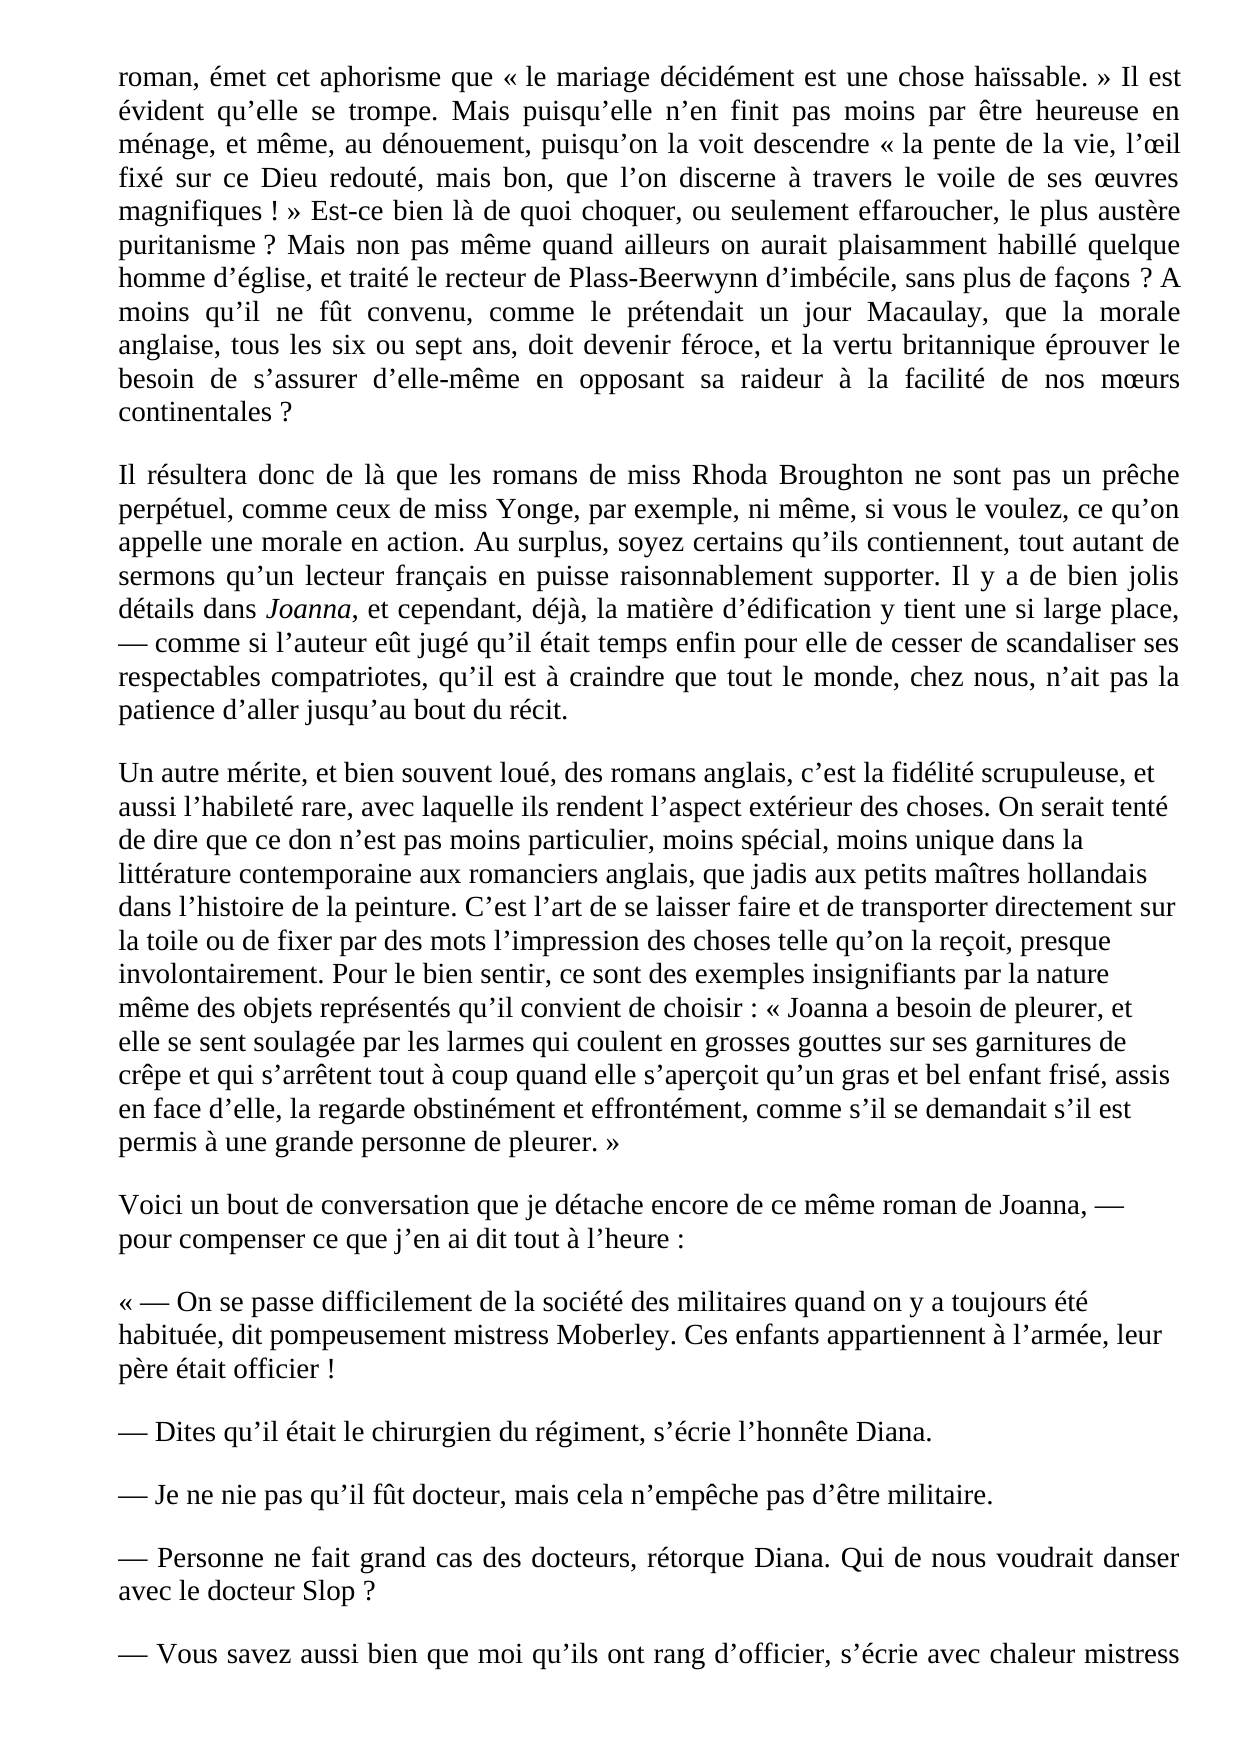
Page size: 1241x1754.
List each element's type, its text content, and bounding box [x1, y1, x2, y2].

text roman, émet cet aphorisme que « le mariage décidément est une chose haïssable. » Il est évident qu’elle se trompe. Mais puisqu’elle n’en finit pas moins par être heureuse en ménage, et même, au dénouement, puisqu’on la voit descendre « la pente de la vie, l’œil fixé sur ce Dieu redouté, mais bon, que l’on discerne à travers le voile de ses œuvres magnifiques ! » Est-ce bien là de quoi choquer, ou seulement effaroucher, le plus austère puritanisme ? Mais non pas même quand ailleurs on aurait plaisamment habillé quelque homme d’église, et traité le recteur de Plass-Beerwynn d’imbécile, sans plus de façons ? A moins qu’il ne fût convenu, comme le prétendait un jour Macaulay, que la morale anglaise, tous les six ou sept ans, doit devenir féroce, et la vertu britannique éprouver le besoin de s’assurer d’elle-même en opposant sa raideur à la facilité de nos mœurs continentales ? [118, 59, 1181, 428]
text Voici un bout de conversation que je détache encore de ce même roman de Joanna, — pour compenser ce que j’en ai dit tout à l’heure : [118, 1187, 1181, 1254]
text — Vous savez aussi bien que moi qu’ils ont rang d’officier, s’écrie avec chaleur mistress [118, 1637, 1181, 1670]
text — Je ne nie pas qu’il fût docteur, mais cela n’empêche pas d’être militaire. [118, 1477, 1181, 1511]
text « — On se passe difficilement de la société des militaires quand on y a toujours été habituée, dit pompeusement mistress Moberley. Ces enfants appartiennent à l’armée, leur père était officier ! [118, 1284, 1181, 1384]
text Il résultera donc de là que les romans de miss Rhoda Broughton ne sont pas un prêche perpétuel, comme ceux de miss Yonge, par exemple, ni même, si vous le voulez, ce qu’on appelle une morale en action. Au surplus, soyez certains qu’ils contiennent, tout autant de sermons qu’un lecteur français en puisse raisonnablement supporter. Il y a de bien jolis détails dans Joanna, et cependant, déjà, la matière d’édification y tient une si large place, — comme si l’auteur eût jugé qu’il était temps enfin pour elle de cesser de scandaliser ses respectables compatriotes, qu’il est à craindre que tout le monde, chez nous, n’ait pas la patience d’aller jusqu’au bout du récit. [118, 457, 1181, 726]
text — Personne ne fait grand cas des docteurs, rétorque Diana. Qui de nous voudrait danser avec le docteur Slop ? [118, 1540, 1181, 1607]
text — Dites qu’il était le chirurgien du régiment, s’écrie l’honnête Diana. [118, 1414, 1181, 1447]
text Un autre mérite, et bien souvent loué, des romans anglais, c’est la fidélité scrupuleuse, et aussi l’habileté rare, avec laquelle ils rendent l’aspect extérieur des choses. On serait tenté de dire que ce don n’est pas moins particulier, moins spécial, moins unique dans la littérature contemporaine aux romanciers anglais, que jadis aux petits maîtres hollandais dans l’histoire de la peinture. C’est l’art de se laisser faire et de transporter directement sur la toile ou de fixer par des mots l’impression des choses telle qu’on la reçoit, presque involontairement. Pour le bien sentir, ce sont des exemples insignifiants par la nature même des objets représentés qu’il convient de choisir : « Joanna a besoin de pleurer, et elle se sent soulagée par les larmes qui coulent en grosses gouttes sur ses garnitures de crêpe et qui s’arrêtent tout à coup quand elle s’aperçoit qu’un gras et bel enfant frisé, assis en face d’elle, la regarde obstinément et effrontément, comme s’il se demandait s’il est permis à une grande personne de pleurer. » [118, 755, 1181, 1158]
